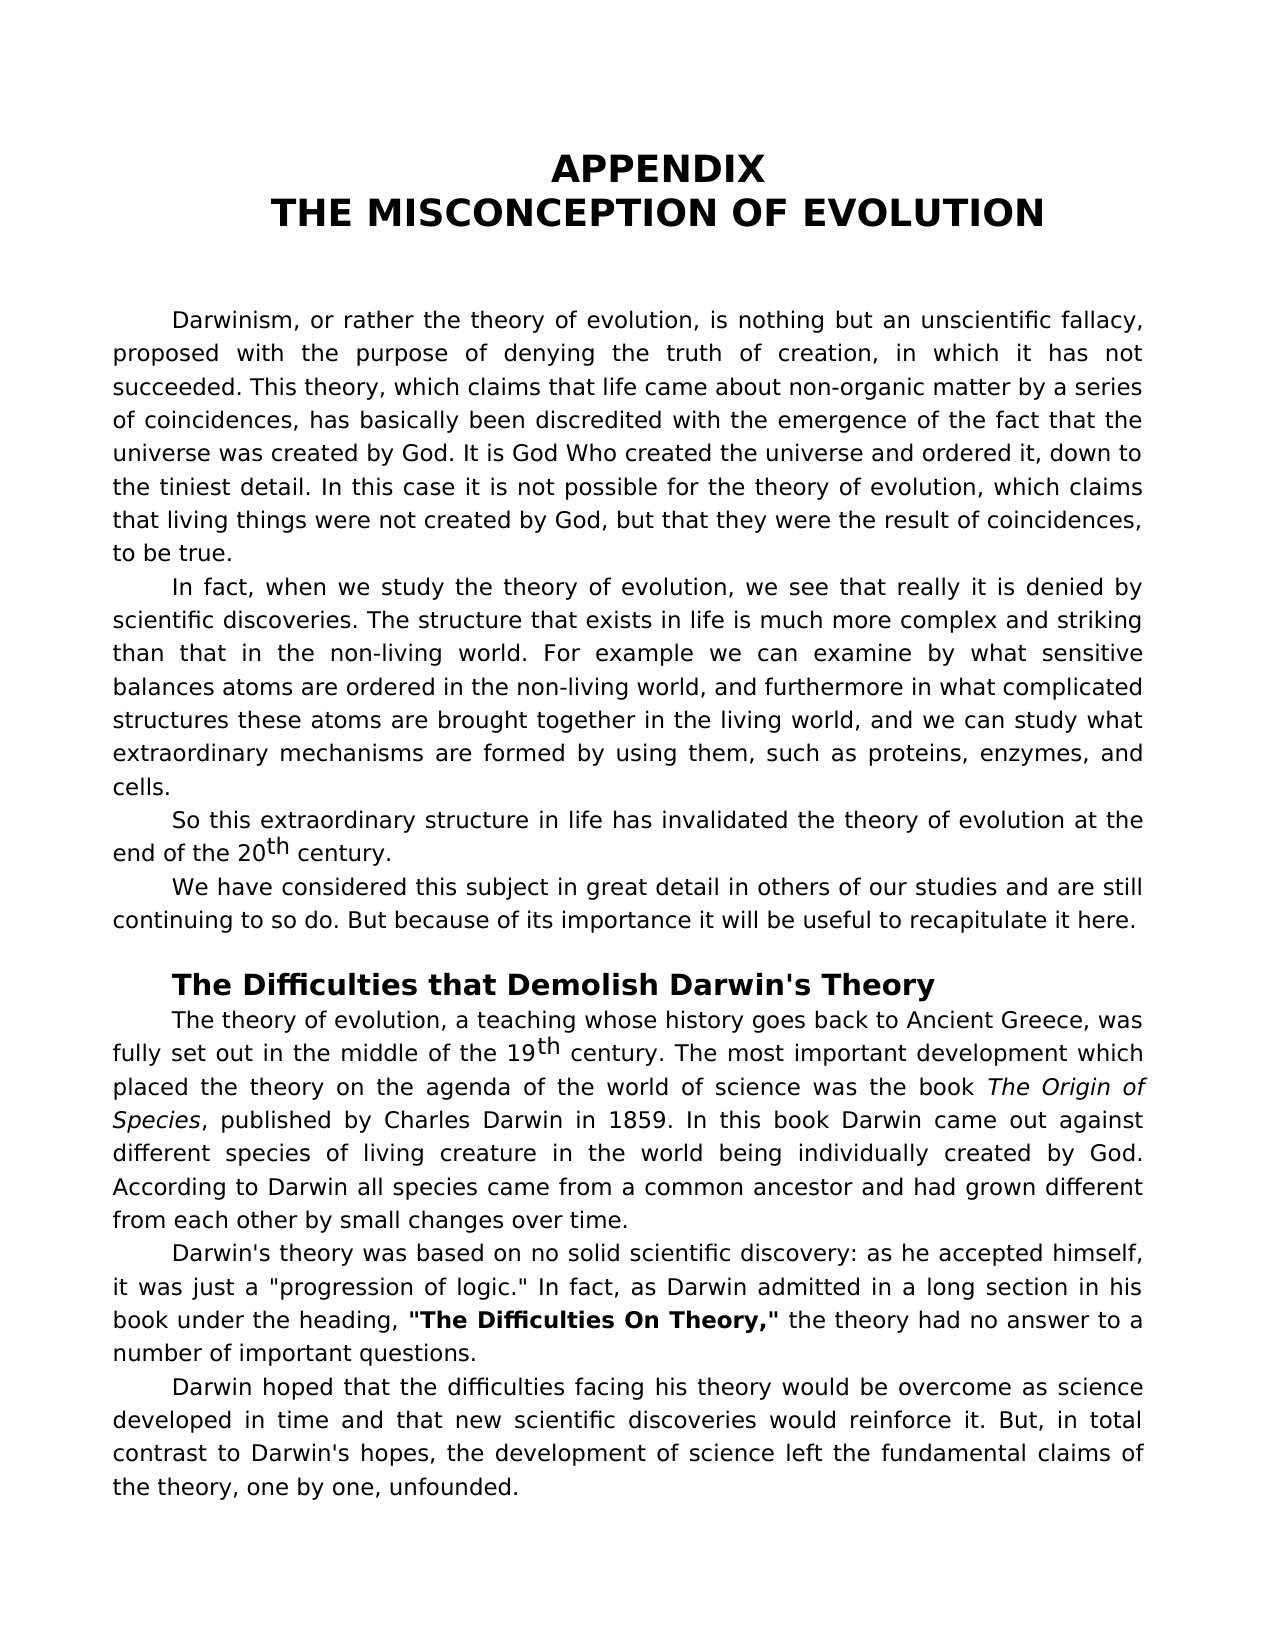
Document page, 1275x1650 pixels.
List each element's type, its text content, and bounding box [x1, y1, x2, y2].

text Darwinism, or rather the theory of evolution, is nothing but an unscientific fallacy, proposed with the purpose of denying the truth of creation, in which it has not succeeded. This theory, which claims that life came about non-organic matter by a series of coincidences, has basically been discredited with the emergence of the fact that the universe was created by God. It is God Who created the universe and ordered it, down to the tiniest detail. In this case it is not possible for the theory of evolution, which claims that living things were not created by God, but that they were the result of coincidences, to be true. [112, 302, 1145, 568]
text In fact, when we study the theory of evolution, we see that really it is denied by scientific discoveries. The structure that exists in life is much more complex and striking than that in the non-living world. For example we can examine by what sensitive balances atoms are ordered in the non-living world, and furthermore in what complicated structures these atoms are brought together in the living world, and we can study what extraordinary mechanisms are formed by using them, such as proteins, enzymes, and cells. [112, 568, 1145, 802]
text APPENDIX [112, 148, 1145, 191]
text So this extraordinary structure in life has invalidated the theory of evolution at the end of the 20th century. [112, 802, 1145, 868]
text Darwin hoped that the difficulties facing his theory would be overcome as science developed in time and that new scientific discoveries would reinforce it. But, in total contrast to Darwin's hopes, the development of science left the fundamental claims of the theory, one by one, unfounded. [112, 1368, 1145, 1502]
text The Difficulties that Demolish Darwin's Theory [112, 968, 1145, 1002]
text The theory of evolution, a teaching whose history goes back to Ancient Greece, was fully set out in the middle of the 19th century. The most important development which placed the theory on the agenda of the world of science was the book The Origin of Species, published by Charles Darwin in 1859. In this book Darwin came out against different species of living creature in the world being individually created by God. According to Darwin all species came from a common ancestor and had grown different from each other by small changes over time. [112, 1002, 1145, 1235]
text We have considered this subject in great detail in others of our studies and are still continuing to so do. But because of its importance it will be useful to recapitulate it here. [112, 868, 1145, 935]
text Darwin's theory was based on no solid scientific discovery: as he accepted himself, it was just a "progression of logic." In fact, as Darwin admitted in a long section in his book under the heading, "The Difficulties On Theory," the theory had no answer to a number of important questions. [112, 1235, 1145, 1368]
text THE MISCONCEPTION OF EVOLUTION [112, 191, 1145, 235]
